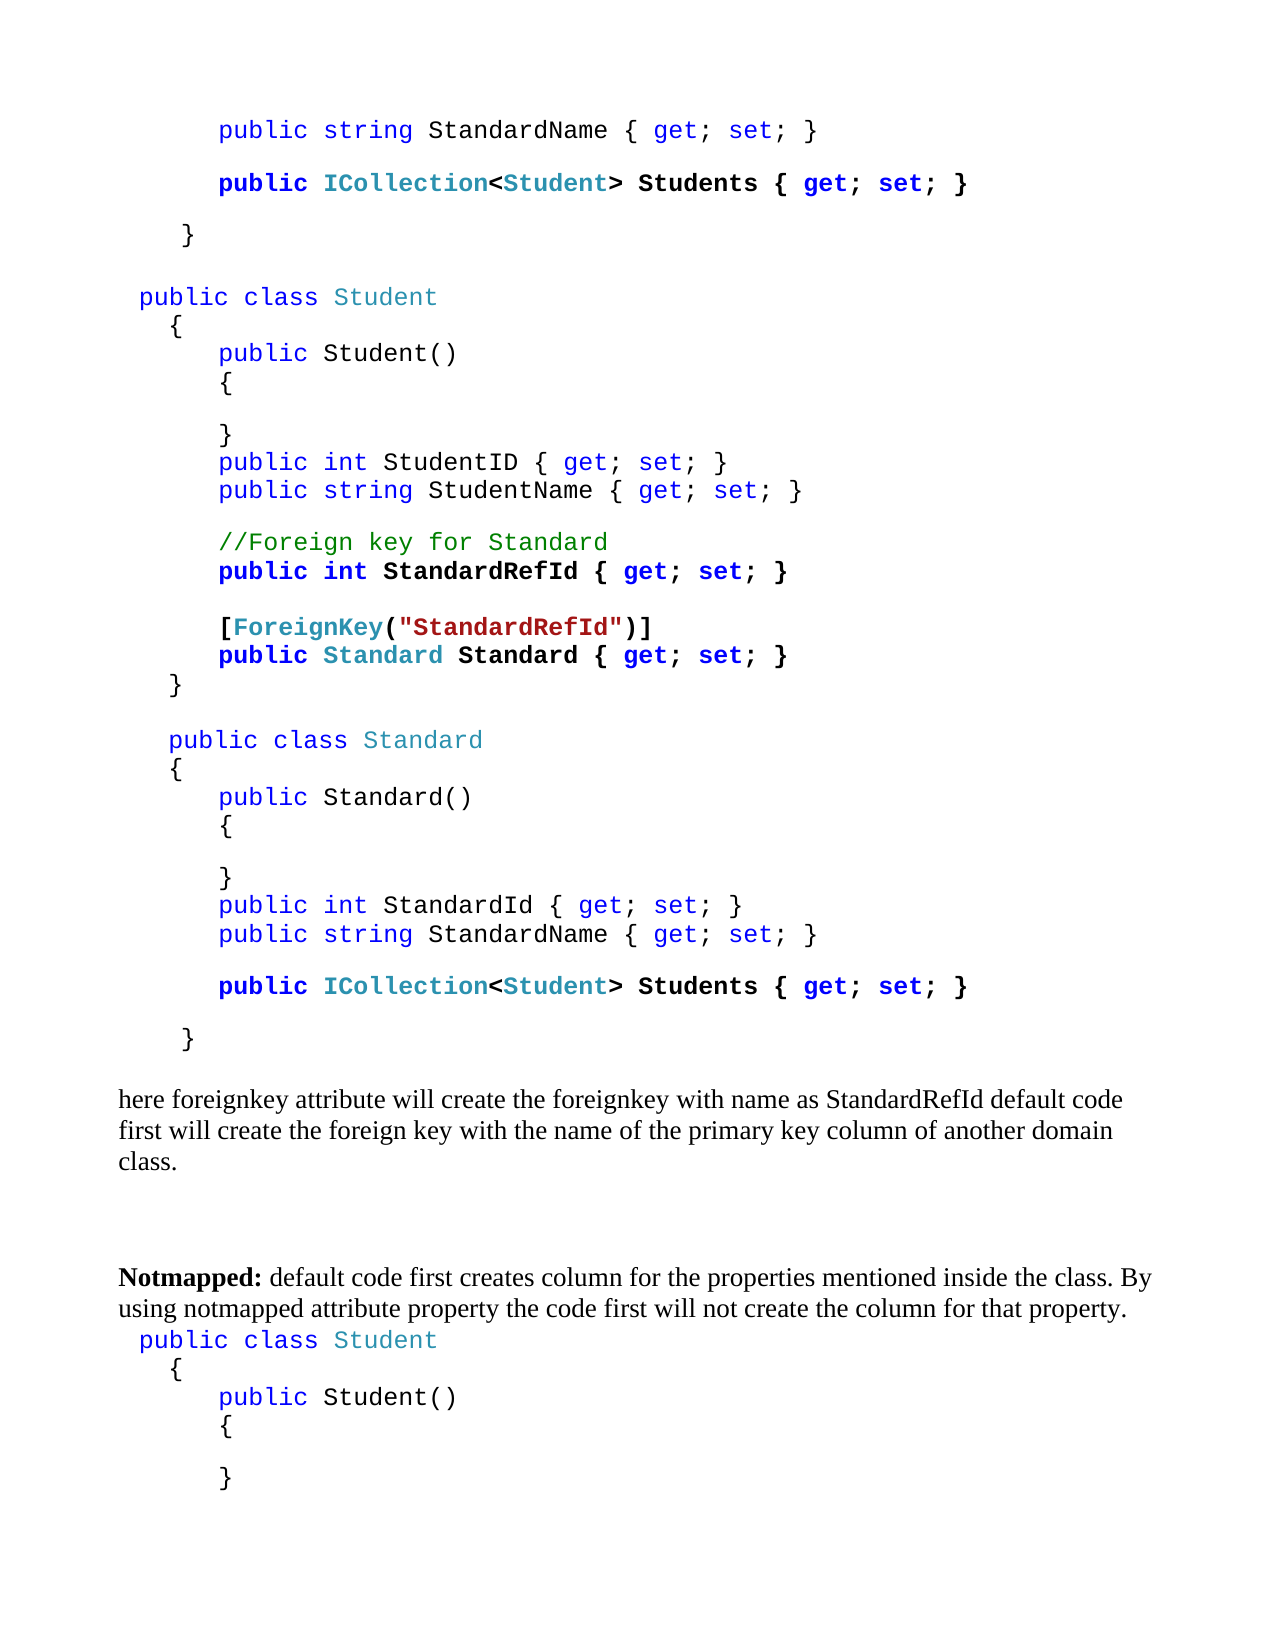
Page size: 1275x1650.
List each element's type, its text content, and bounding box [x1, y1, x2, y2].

text public class Standard [118, 728, 1157, 756]
text public Student() [118, 1384, 1157, 1412]
text public int StandardRefId { get; set; } [118, 558, 1157, 587]
text } [118, 222, 1157, 250]
text } [118, 1025, 1157, 1054]
text [ForeignKey("StandardRefId")] [118, 615, 1157, 643]
text public class Student [118, 280, 1157, 313]
text { [118, 369, 1157, 398]
text } [118, 671, 1157, 700]
text public Student() [118, 341, 1157, 369]
text } [118, 865, 1157, 893]
text here foreignkey attribute will create the foreignkey with name as StandardRefId default code first will create the foreign key with the name of the primary key column of another domain class. [118, 1083, 1157, 1177]
text { [118, 313, 1157, 341]
text public int StudentID { get; set; } [118, 450, 1157, 478]
text public ICollection<Student> Students { get; set; } [118, 170, 1157, 198]
text public string StandardName { get; set; } [118, 921, 1157, 950]
text //Foreign key for Standard [118, 530, 1157, 558]
text public Standard Standard { get; set; } [118, 643, 1157, 671]
text public Standard() [118, 784, 1157, 813]
text public string StandardName { get; set; } [118, 118, 1157, 146]
text } [118, 421, 1157, 450]
text { [118, 1412, 1157, 1441]
text public int StandardId { get; set; } [118, 893, 1157, 921]
text public class Student [118, 1323, 1157, 1356]
text public ICollection<Student> Students { get; set; } [118, 973, 1157, 1002]
text } [118, 1464, 1157, 1493]
text public string StudentName { get; set; } [118, 478, 1157, 506]
text { [118, 813, 1157, 841]
text Notmapped: default code first creates column for the properties mentioned inside the class. By using notmapped attribute property the code first will not create the column for that property. [118, 1261, 1157, 1323]
text { [118, 1356, 1157, 1384]
text { [118, 756, 1157, 784]
